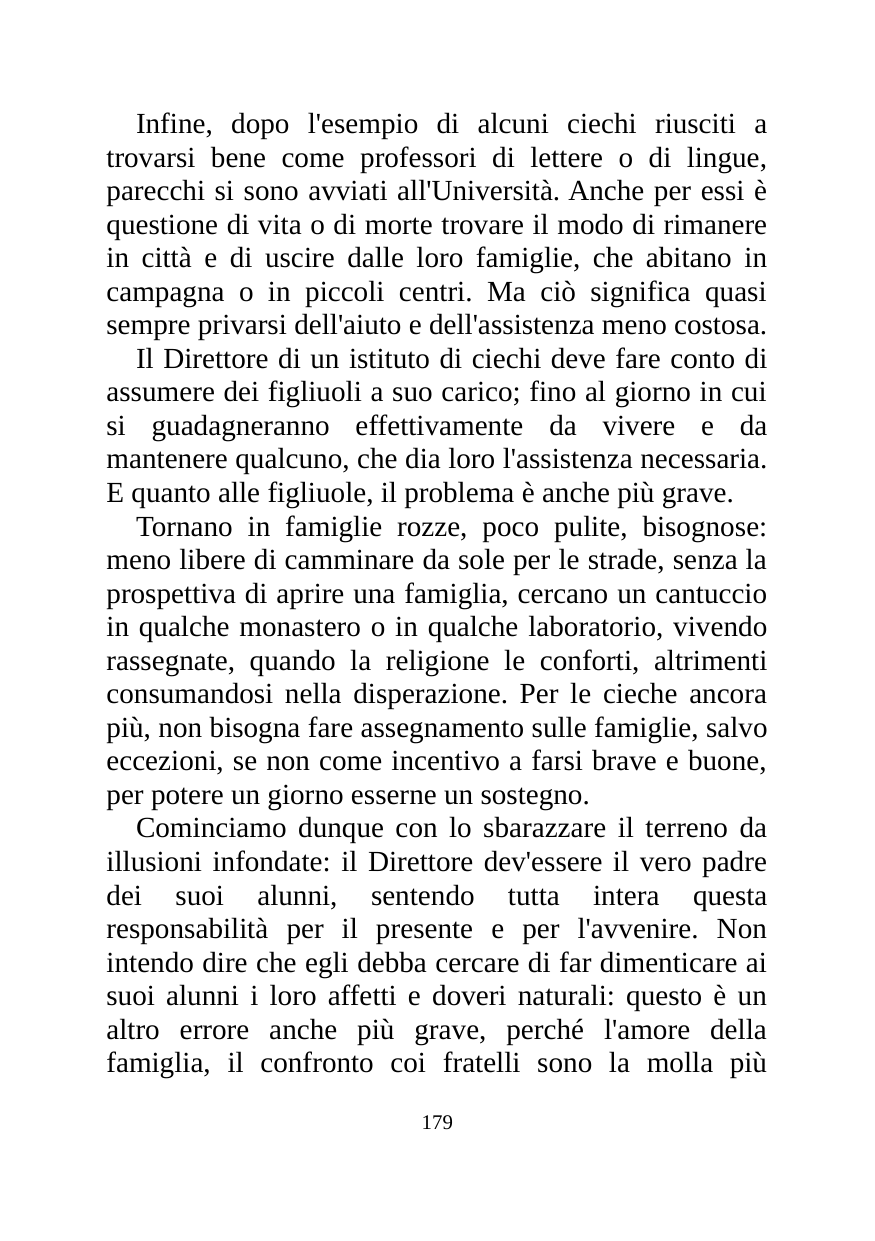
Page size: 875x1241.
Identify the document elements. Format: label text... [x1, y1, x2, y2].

text Tornano in famiglie rozze, poco pulite, bisognose: meno libere di camminare da sole per le strade, senza la prospettiva di aprire una famiglia, cercano un cantuccio in qualche monastero o in qualche laboratorio, vivendo rassegnate, quando la religione le conforti, altrimenti consumandosi nella disperazione. Per le cieche ancora più, non bisogna fare assegnamento sulle famiglie, salvo eccezioni, se non come incentivo a farsi brave e buone, per potere un giorno esserne un sostegno. [106, 509, 768, 811]
text Infine, dopo l'esempio di alcuni ciechi riusciti a trovarsi bene come professori di lettere o di lingue, parecchi si sono avviati all'Università. Anche per essi è questione di vita o di morte trovare il modo di rimanere in città e di uscire dalle loro famiglie, che abitano in campagna o in piccoli centri. Ma ciò significa quasi sempre privarsi dell'aiuto e dell'assistenza meno costosa. [106, 106, 768, 341]
text Cominciamo dunque con lo sbarazzare il terreno da illusioni infondate: il Direttore dev'essere il vero padre dei suoi alunni, sentendo tutta intera questa responsabilità per il presente e per l'avvenire. Non intendo dire che egli debba cercare di far dimenticare ai suoi alunni i loro affetti e doveri naturali: questo è un altro errore anche più grave, perché l'amore della famiglia, il confronto coi fratelli sono la molla più [106, 811, 768, 1079]
text Il Direttore di un istituto di ciechi deve fare conto di assumere dei figliuoli a suo carico; fino al giorno in cui si guadagneranno effettivamente da vivere e da mantenere qualcuno, che dia loro l'assistenza necessaria. E quanto alle figliuole, il problema è anche più grave. [106, 341, 768, 509]
